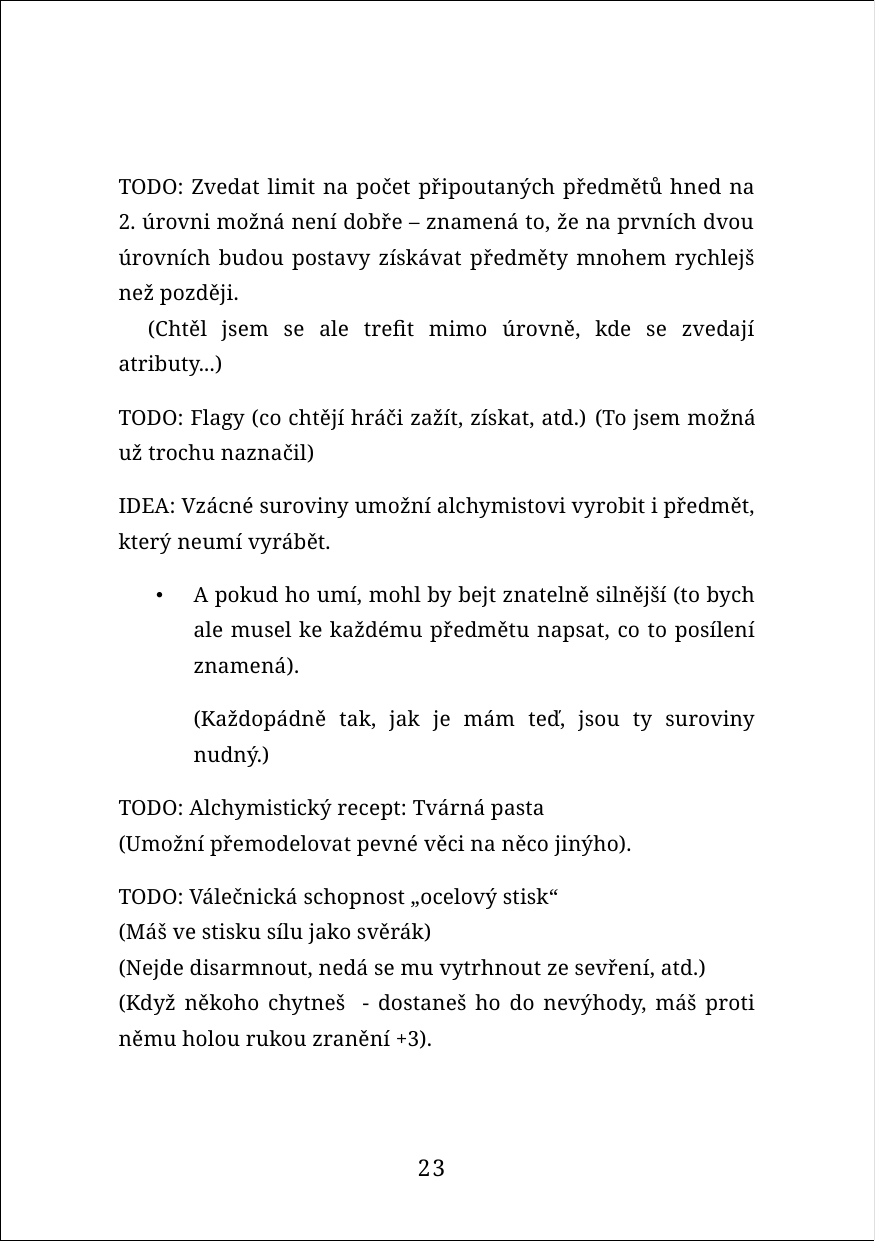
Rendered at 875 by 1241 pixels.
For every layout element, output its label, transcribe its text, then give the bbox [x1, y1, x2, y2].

text TODO: Alchymistický recept: Tvárná pasta (Umožní přemodelovat pevné věci na něco jinýho). [118, 793, 756, 857]
text TODO: Zvedat limit na počet připoutaných předmětů hned na 2. úrovni možná není dobře – znamená to, že na prvních dvou úrovních budou postavy získávat předměty mnohem rychlejš než později. (Chtěl jsem se ale trefit mimo úrovně, kde se zvedají atributy...) [118, 172, 756, 378]
list A pokud ho umí, mohl by bejt znatelně silnější (to bych ale musel ke každému předmětu napsat, co to posílení znamená). [156, 580, 756, 679]
text TODO: Válečnická schopnost „ocelový stisk“ (Máš ve stisku sílu jako svěrák) (Nejde disarmnout, nedá se mu vytrhnout ze sevření, atd.) (Když někoho chytneš - dostaneš ho do nevýhody, máš proti němu holou rukou zranění +3). [118, 882, 756, 1052]
list (Každopádně tak, jak je mám teď, jsou ty suroviny nudný.) [156, 704, 756, 768]
text TODO: Flagy (co chtějí hráči zažít, získat, atd.) (To jsem možná už trochu naznačil) [118, 403, 756, 467]
text IDEA: Vzácné suroviny umožní alchymistovi vyrobit i předmět, který neumí vyrábět. [118, 491, 756, 555]
